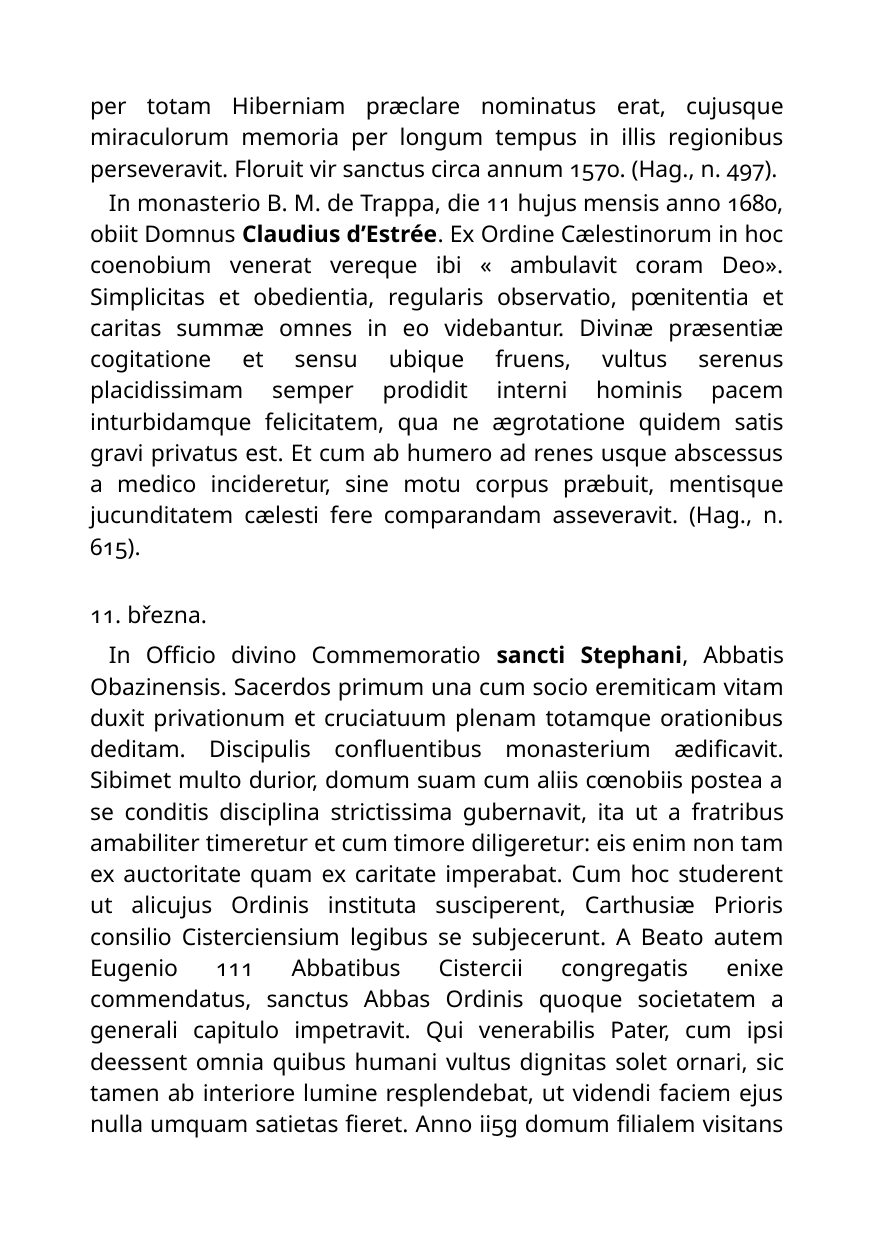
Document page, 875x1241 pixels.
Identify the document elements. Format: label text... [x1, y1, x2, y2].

text per totam Hiberniam præclare nominatus erat, cujusque miraculorum memoria per longum tempus in illis regionibus perseveravit. Floruit vir sanctus circa annum 1570. (Hag., n. 497). [90, 90, 784, 184]
text In monasterio B. M. de Trappa, die 11 hujus mensis anno 1680, obiit Domnus Claudius d’Estrée. Ex Ordine Cælestinorum in hoc coenobium venerat vereque ibi « ambulavit coram Deo». Simplicitas et obedientia, regularis observatio, pœnitentia et caritas summæ omnes in eo videbantur. Divinæ præsentiæ cogitatione et sensu ubique fruens, vultus serenus placidissimam semper prodidit interni hominis pacem inturbidamque felicitatem, qua ne ægrotatione quidem satis gravi privatus est. Et cum ab humero ad renes usque abscessus a medico incideretur, sine motu corpus præbuit, mentisque jucunditatem cælesti fere comparandam asseveravit. (Hag., n. 615). [90, 187, 784, 562]
text 11. března. [90, 599, 784, 630]
text In Officio divino Commemoratio sancti Stephani, Abbatis Obazinensis. Sacerdos primum una cum socio eremiticam vitam duxit privationum et cruciatuum plenam totamque orationibus deditam. Discipulis confluentibus monasterium ædificavit. Sibimet multo durior, domum suam cum aliis cœnobiis postea a se conditis disciplina strictissima guberna­vit, ita ut a fratribus amabiliter timeretur et cum timore diligeretur: eis enim non tam ex auctoritate quam ex caritate imperabat. Cum hoc studerent ut alicujus Ordinis instituta susciperent, Carthusiæ Prioris consilio Cisterciensium legibus se subjecerunt. A Beato autem Eugenio 111 Abbatibus Cistercii congregatis enixe commendatus, sanctus Abbas Ordinis quo­que societatem a generali capitulo impetravit. Qui venerabilis Pater, cum ipsi deessent omnia quibus humani vultus digni­tas solet ornari, sic tamen ab interiore lumine resplendebat, ut videndi faciem ejus nulla umquam satietas fieret. Anno ii5g domum filialem visitans [90, 639, 784, 1139]
